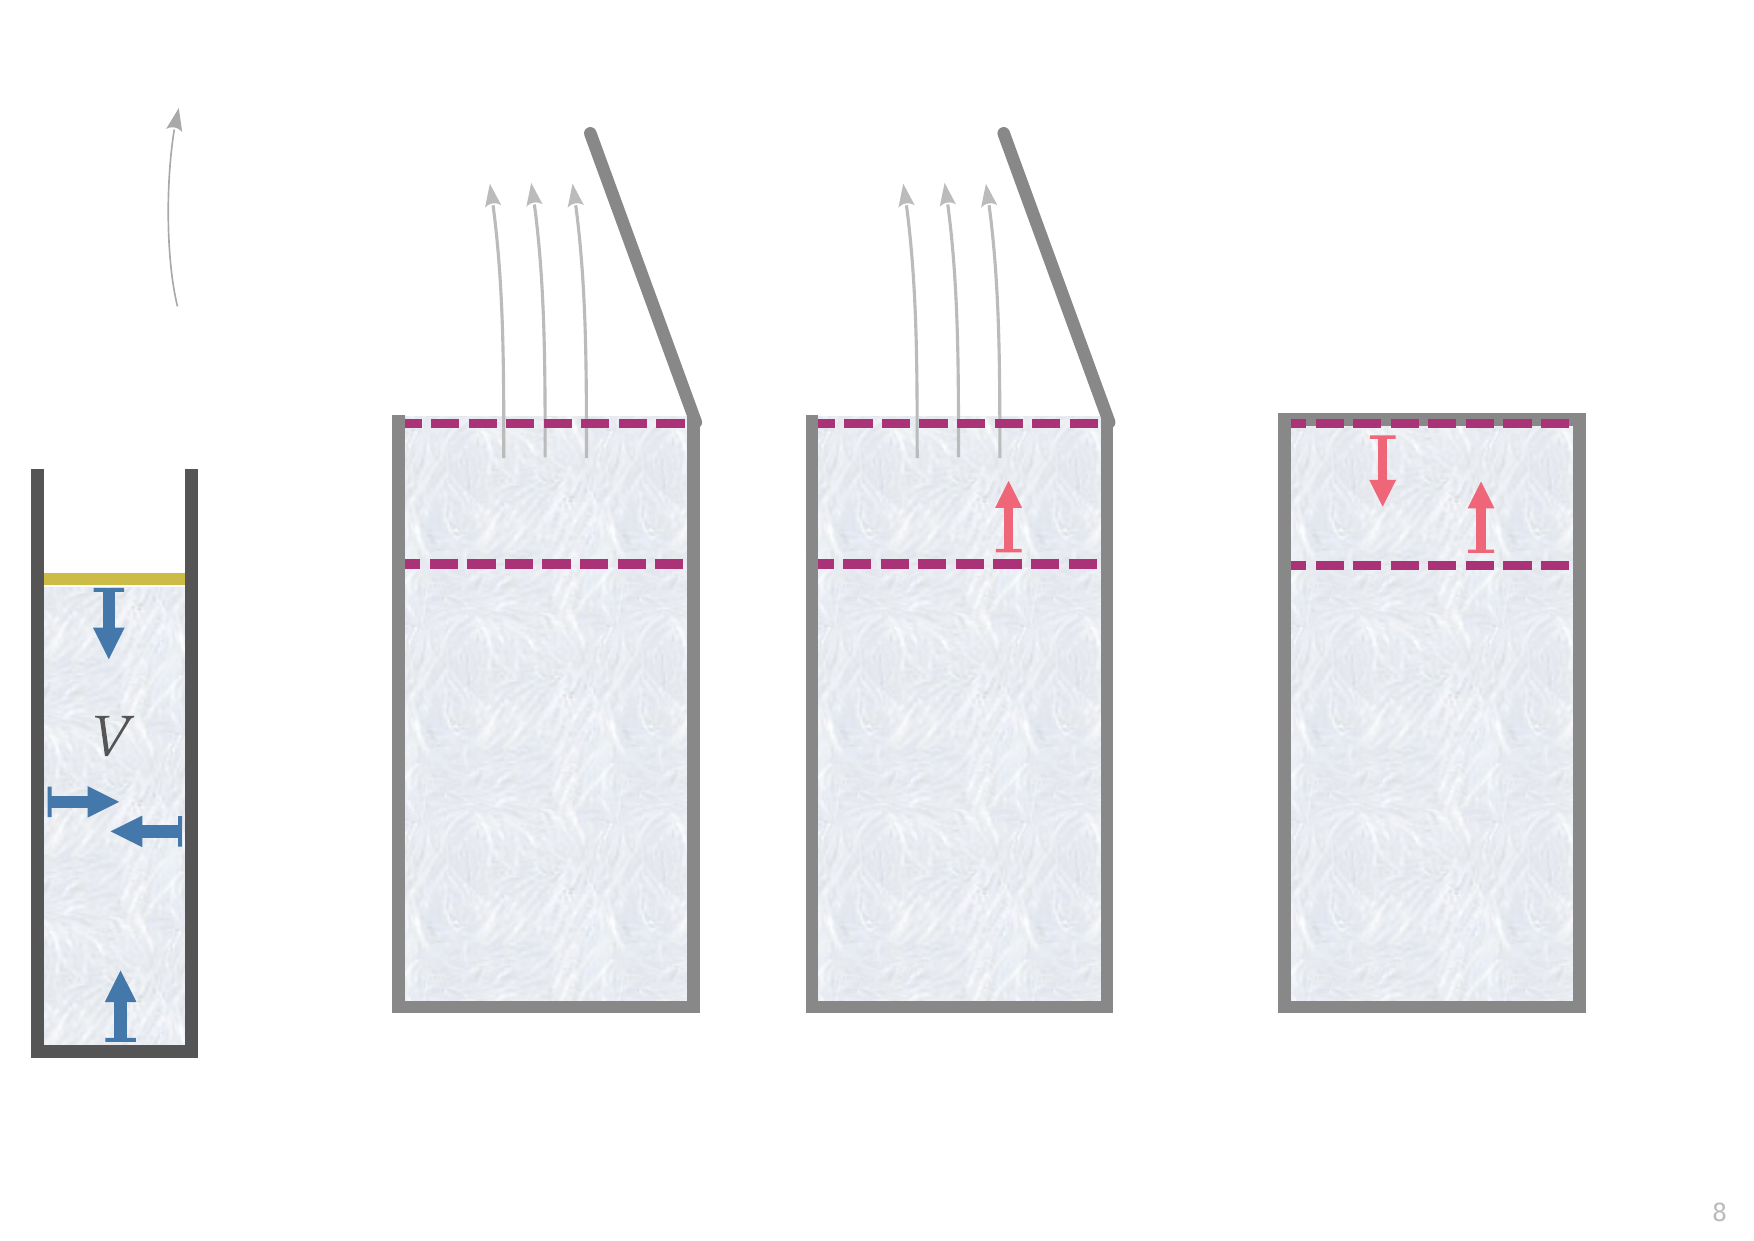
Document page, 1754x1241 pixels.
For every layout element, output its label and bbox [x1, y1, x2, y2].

text_box [818, 416, 1101, 1001]
text_box [405, 416, 687, 1001]
text_box [44, 587, 185, 1045]
text_box [1291, 426, 1573, 1001]
